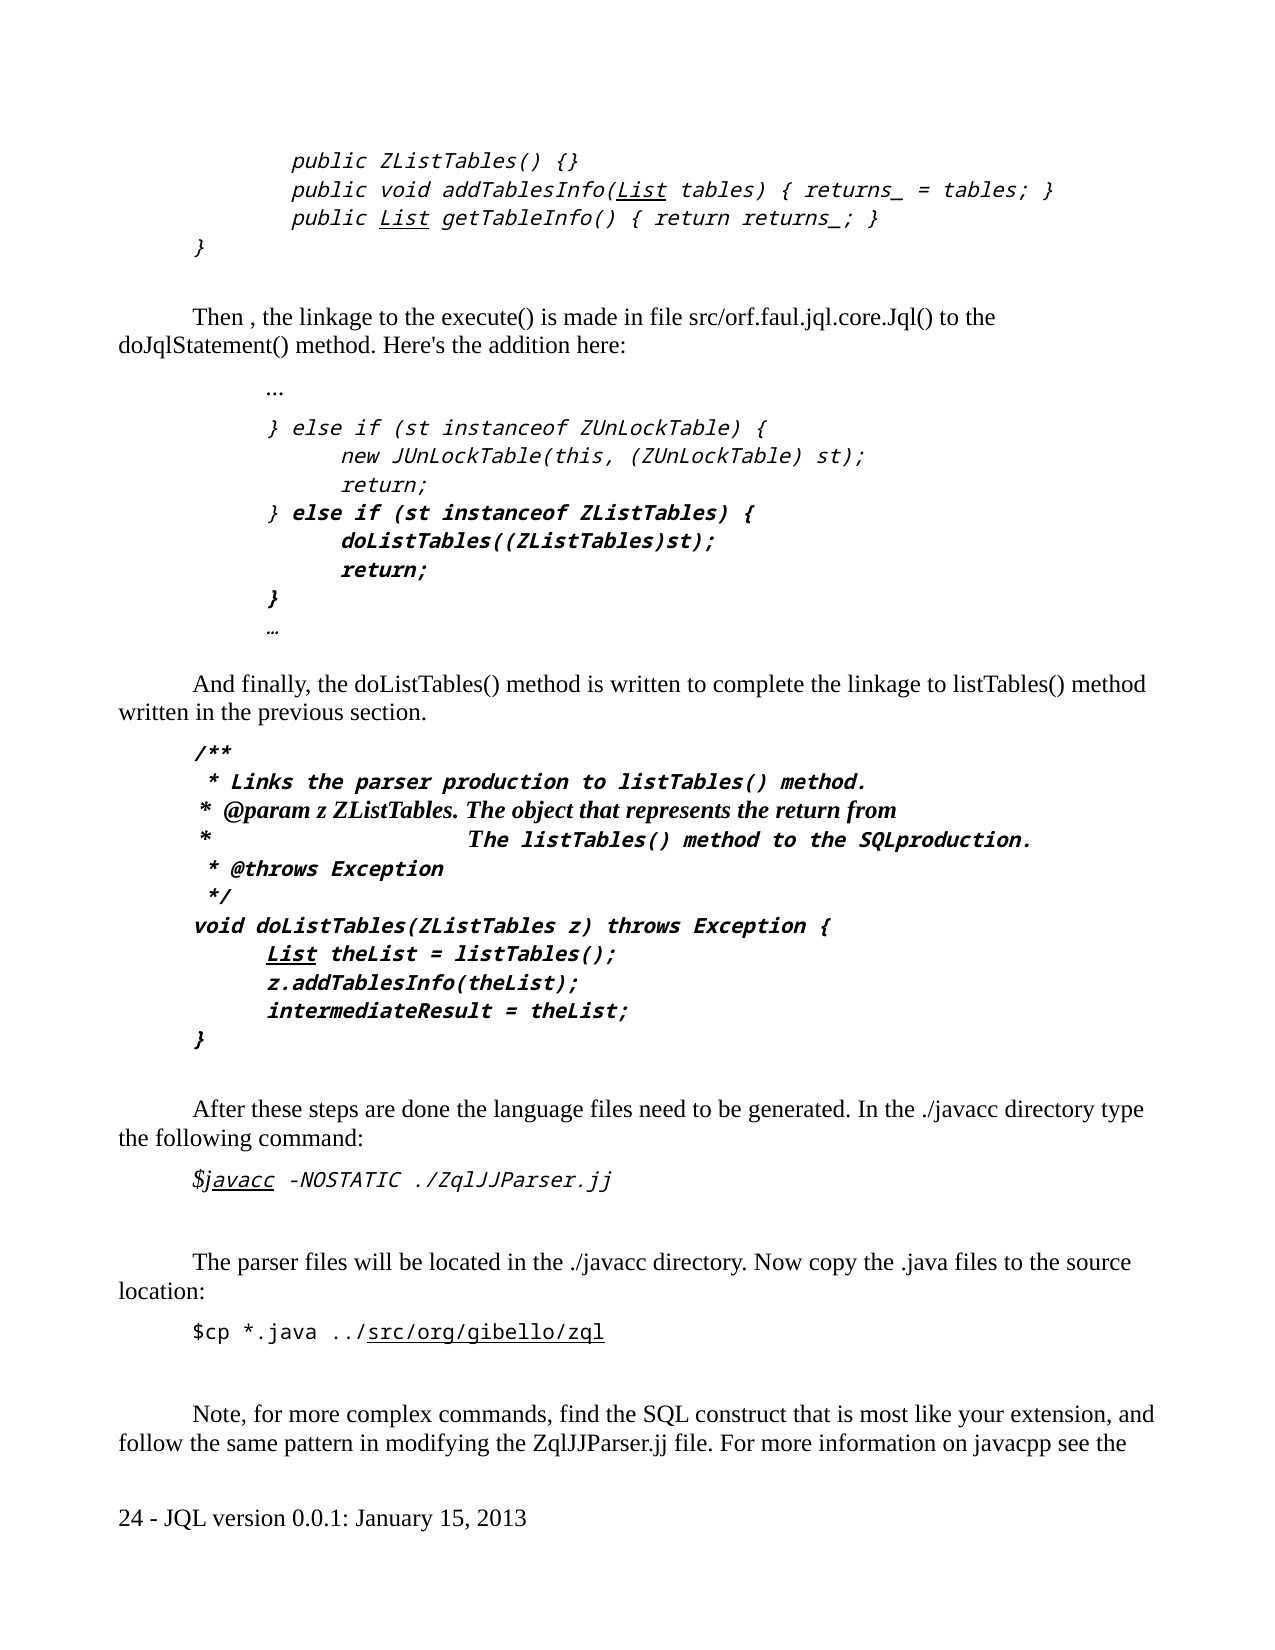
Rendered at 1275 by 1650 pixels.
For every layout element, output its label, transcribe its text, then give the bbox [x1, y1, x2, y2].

text } else if (st instanceof ZListTables) { [118, 498, 1157, 527]
text Note, for more complex commands, find the SQL construct that is most like your extension, and follow the same pattern in modifying the ZqlJJParser.jj file. For more information on javacpp see the [118, 1399, 1157, 1457]
text /** [118, 739, 1157, 767]
text After these steps are done the language files need to be generated. In the ./javacc directory type the following command: [118, 1094, 1157, 1152]
text ... [118, 372, 1157, 400]
text public ZListTables() {} [192, 147, 1157, 175]
text The parser files will be located in the ./javacc directory. Now copy the .java files to the source location: [118, 1247, 1157, 1305]
text … [118, 612, 1157, 640]
text public List getTableInfo() { return returns_; } [192, 203, 1157, 232]
text return; [118, 555, 1157, 583]
text And finally, the doListTables() method is written to complete the linkage to listTables() method written in the previous section. [118, 669, 1157, 726]
text z.addTablesInfo(theList); [118, 968, 1157, 996]
text * @param z ZListTables. The object that represents the return from [118, 796, 1157, 824]
text * Links the parser production to listTables() method. [118, 767, 1157, 796]
text new JUnLockTable(this, (ZUnLockTable) st); [118, 441, 1157, 470]
text * The listTables() method to the SQLproduction. [118, 824, 1157, 854]
text } [118, 583, 1157, 612]
text */ [118, 882, 1157, 911]
text Then , the linkage to the execute() is made in file src/orf.faul.jql.core.Jql() to the doJqlStatement() method. Here's the addition here: [118, 302, 1157, 359]
text $cp *.java ../src/org/gibello/zql [118, 1317, 1157, 1346]
text } [192, 232, 1157, 260]
text List theList = listTables(); [118, 939, 1157, 968]
text } [118, 1024, 1157, 1053]
text intermediateResult = theList; [118, 996, 1157, 1024]
text } else if (st instanceof ZUnLockTable) { [118, 413, 1157, 441]
text return; [118, 470, 1157, 498]
text $javacc -NOSTATIC ./ZqlJJParser.jj [118, 1164, 1157, 1194]
text doListTables((ZListTables)st); [118, 527, 1157, 555]
text void doListTables(ZListTables z) throws Exception { [118, 911, 1157, 939]
text * @throws Exception [118, 854, 1157, 882]
text public void addTablesInfo(List tables) { returns_ = tables; } [192, 175, 1157, 203]
